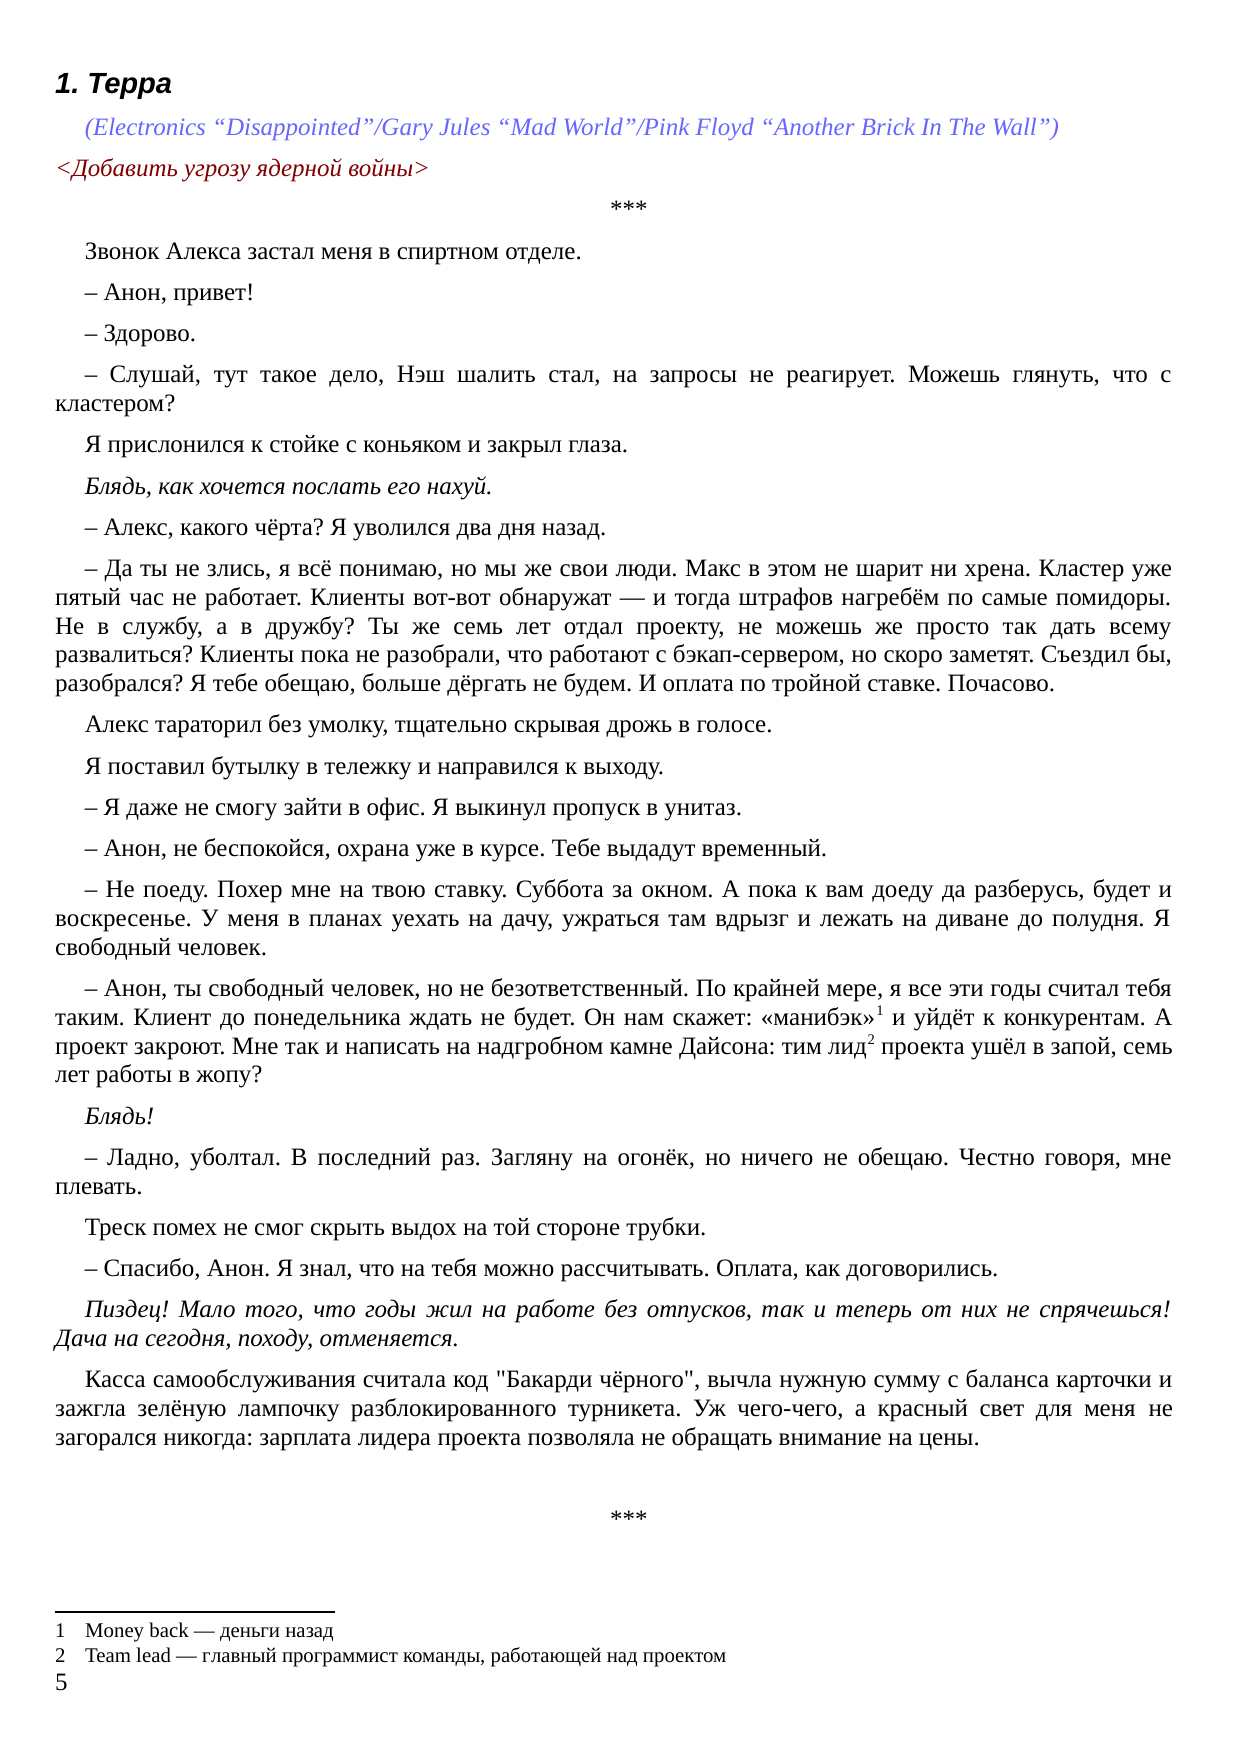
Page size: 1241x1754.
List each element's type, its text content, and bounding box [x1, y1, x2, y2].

text – Здорово. [55, 318, 1173, 347]
text – Анон, ты свободный человек, но не безответственный. По крайней мере, я все эти годы считал тебя таким. Клиент до понедельника ждать не будет. Он нам скажет: «манибэк» и уйдёт к конкурентам. А проект закроют. Мне так и написать на надгробном камне Дайсона: тим лид проекта ушёл в запой, семь лет работы в жопу? [55, 973, 1173, 1088]
text Team lead — главный программист команды, работающей над проектом [55, 1642, 1173, 1667]
text – Алекс, какого чёрта? Я уволился два дня назад. [55, 512, 1173, 541]
text Я прислонился к стойке с коньяком и закрыл глаза. [55, 429, 1173, 458]
text (Electronics “Disappointed”/Gary Jules “Mad World”/Pink Floyd “Another Brick In The Wall”) [55, 112, 1173, 141]
text Money back — деньги назад [55, 1618, 1173, 1642]
text – Да ты не злись, я всё понимаю, но мы же свои люди. Макс в этом не шарит ни хрена. Кластер уже пятый час не работает. Клиенты вот-вот обнаружат — и тогда штрафов нагребём по самые помидоры. Не в службу, а в дружбу? Ты же семь лет отдал проекту, не можешь же просто так дать всему развалиться? Клиенты пока не разобрали, что работают с бэкап-сервером, но скоро заметят. Съездил бы, разобрался? Я тебе обещаю, больше дёргать не будем. И оплата по тройной ставке. Почасово. [55, 553, 1173, 697]
text – Не поеду. Похер мне на твою ставку. Суббота за окном. А пока к вам доеду да разберусь, будет и воскресенье. У меня в планах уехать на дачу, ужраться там вдрызг и лежать на диване до полудня. Я свободный человек. [55, 874, 1173, 961]
text *** [55, 1504, 1173, 1533]
text – Я даже не смогу зайти в офис. Я выкинул пропуск в унитаз. [55, 792, 1173, 821]
text <Добавить угрозу ядерной войны> [55, 153, 1173, 182]
text Блядь! [55, 1101, 1173, 1129]
text Я поставил бутылку в тележку и направился к выходу. [55, 751, 1173, 779]
text *** [55, 194, 1173, 223]
text – Слушай, тут такое дело, Нэш шалить стал, на запросы не реагирует. Можешь глянуть, что с кластером? [55, 359, 1173, 417]
text – Анон, привет! [55, 277, 1173, 306]
text – Анон, не беспокойся, охрана уже в курсе. Тебе выдадут временный. [55, 833, 1173, 862]
text Касса самообслуживания считала код "Бакарди чёрного", вычла нужную сумму с баланса карточки и зажгла зелёную лампочку разблокированного турникета. Уж чего-чего, а красный свет для меня не загорался никогда: зарплата лидера проекта позволяла не обращать внимание на цены. [55, 1364, 1173, 1451]
text Звонок Алекса застал меня в спиртном отделе. [55, 236, 1173, 264]
text – Спасибо, Анон. Я знал, что на тебя можно рассчитывать. Оплата, как договорились. [55, 1253, 1173, 1282]
text Треск помех не смог скрыть выдох на той стороне трубки. [55, 1212, 1173, 1241]
text Алекс тараторил без умолку, тщательно скрывая дрожь в голосе. [55, 709, 1173, 738]
subtitle 1. Терра [55, 66, 1173, 99]
text – Ладно, уболтал. В последний раз. Загляну на огонёк, но ничего не обещаю. Честно говоря, мне плевать. [55, 1142, 1173, 1199]
text Пиздец! Мало того, что годы жил на работе без отпусков, так и теперь от них не спрячешься! Дача на сегодня, походу, отменяется. [55, 1294, 1173, 1352]
text Блядь, как хочется послать его нахуй. [55, 471, 1173, 499]
